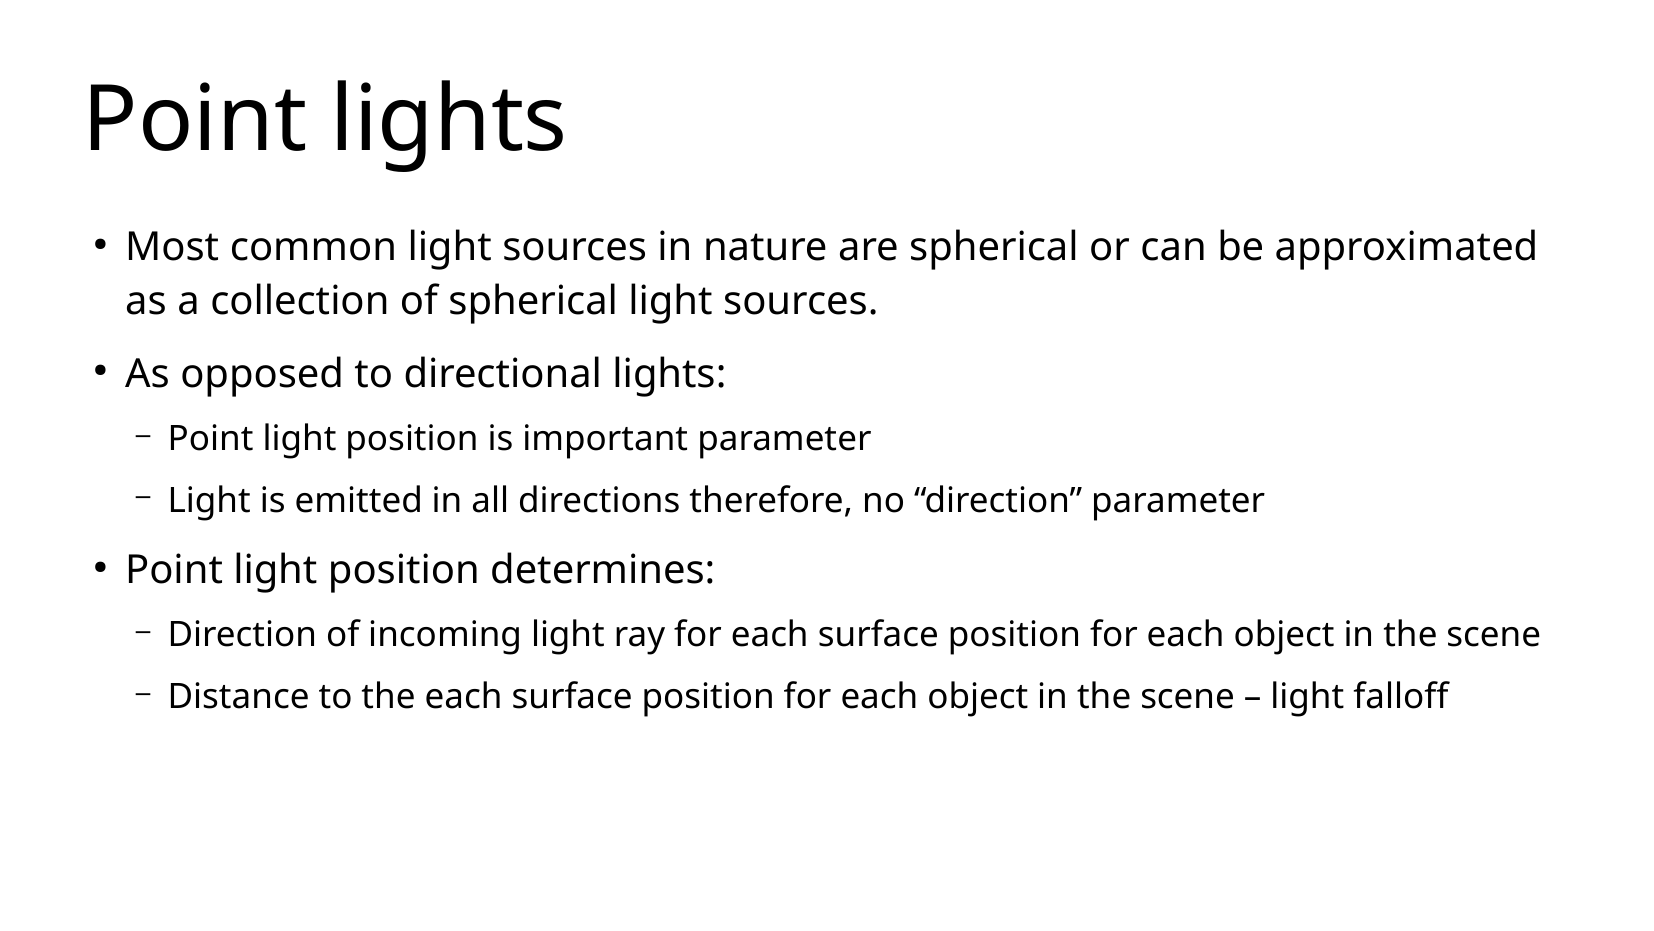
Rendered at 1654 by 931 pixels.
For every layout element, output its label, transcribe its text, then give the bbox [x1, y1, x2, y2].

title Point lights [82, 37, 1571, 193]
list Most common light sources in nature are spherical or can be approximated as a collection of spherical light sources. As opposed to directional lights: Point light position is important parameter Light is emitted in all directions therefore, no “direction” parameter Point light position determines: Direction of incoming light ray for each surface position for each object in the scene Distance to the each surface position for each object in the scene – light falloff [82, 217, 1571, 758]
